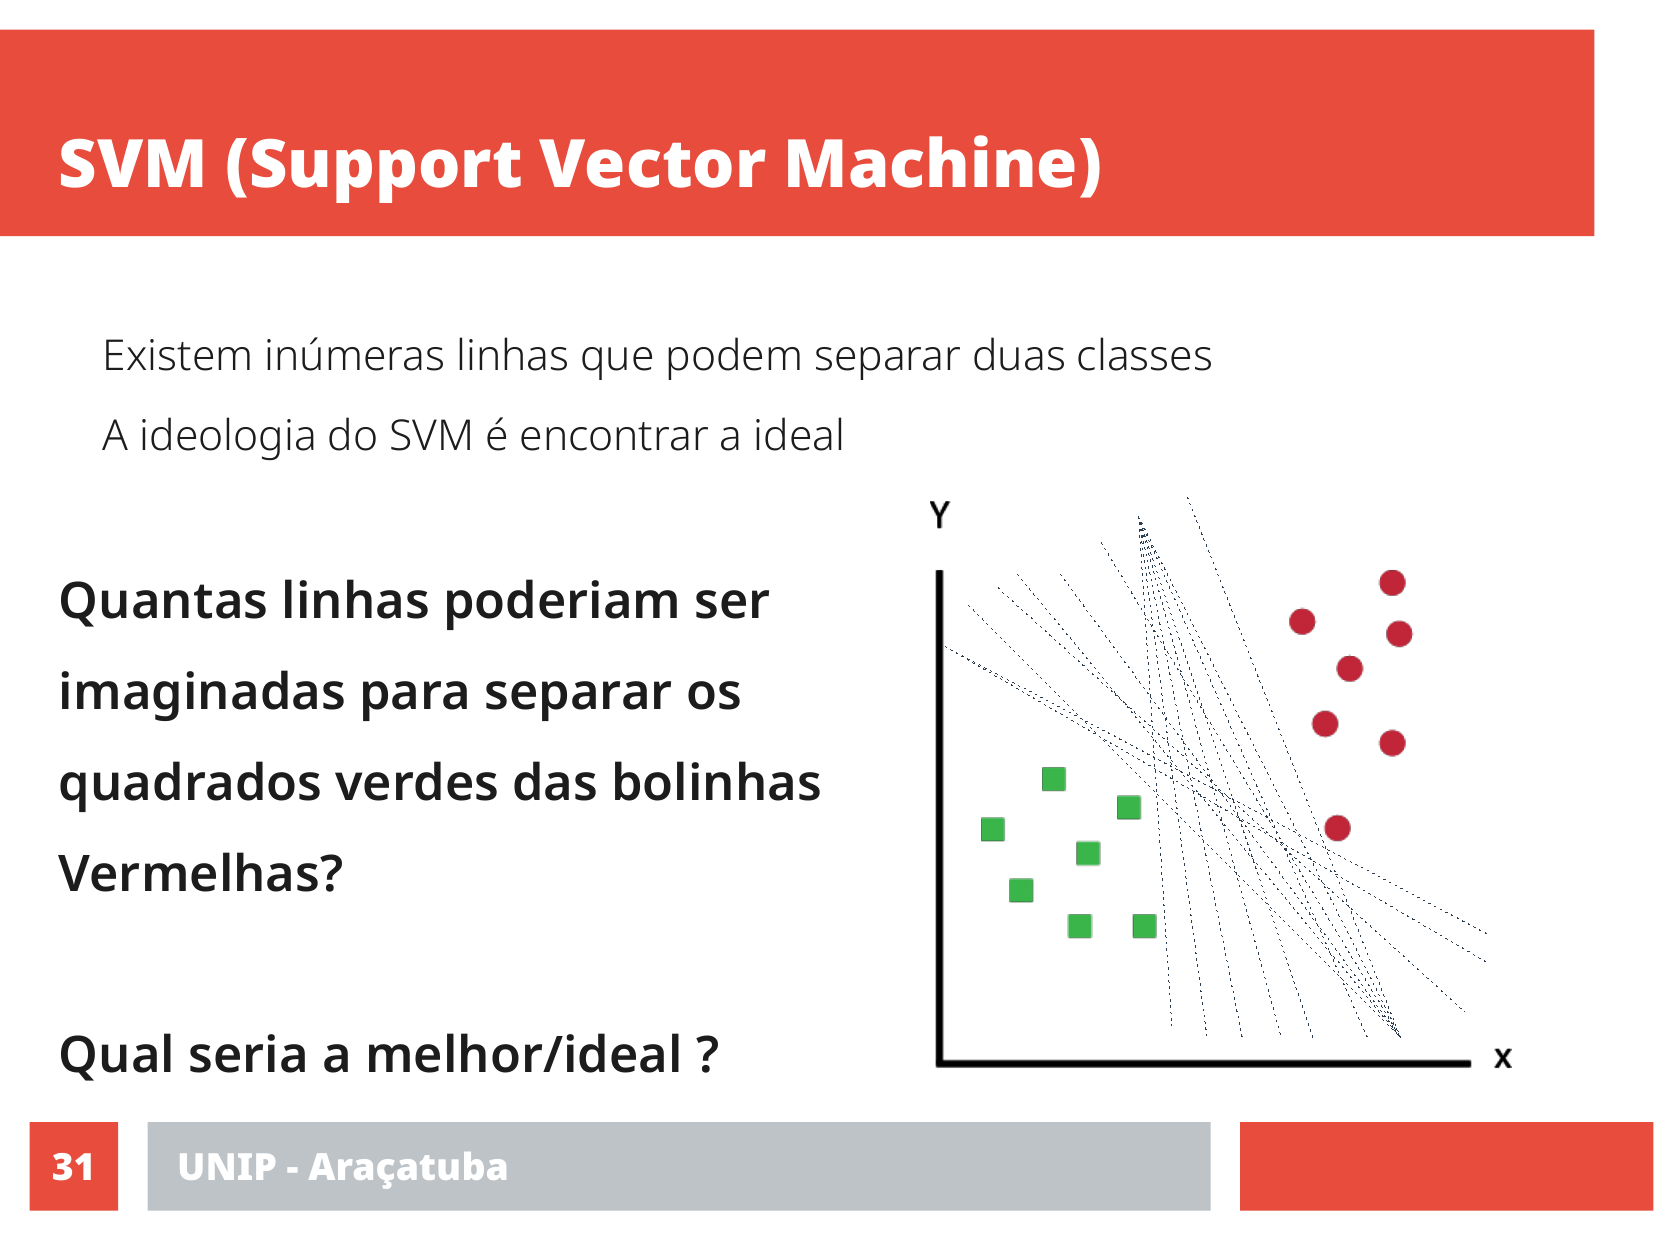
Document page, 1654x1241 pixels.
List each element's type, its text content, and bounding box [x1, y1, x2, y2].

picture [930, 497, 1512, 1079]
title SVM (Support Vector Machine) [59, 59, 1595, 207]
list Existem inúmeras linhas que podem separar duas classes A ideologia do SVM é encontrar a ideal Quantas linhas poderiam ser imaginadas para separar os quadrados verdes das bolinhas Vermelhas? Qual seria a melhor/ideal ? [59, 324, 1565, 1093]
